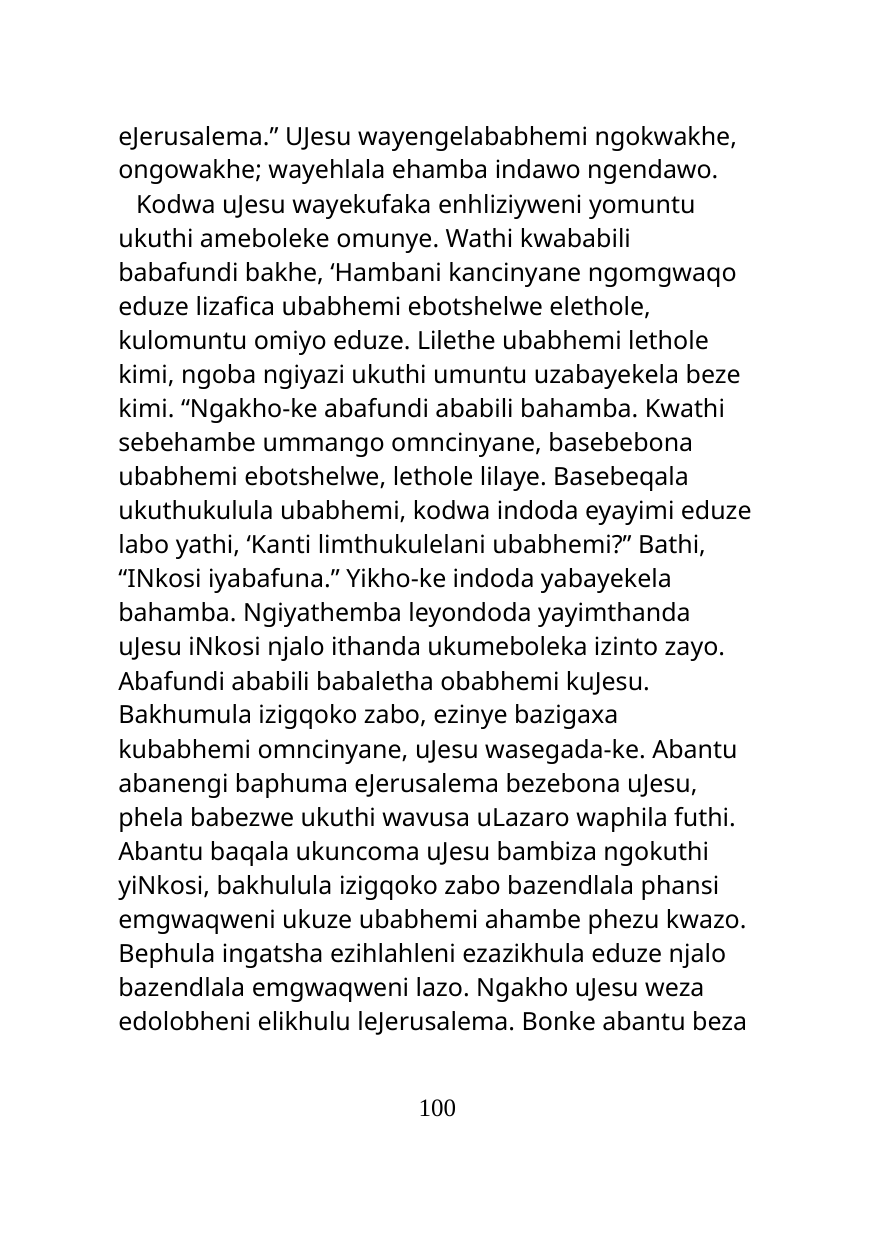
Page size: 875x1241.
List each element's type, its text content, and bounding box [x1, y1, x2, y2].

text eJerusalema.” UJesu wayengelababhemi ngokwakhe, ongowakhe; wayehlala ehamba indawo ngendawo. [118, 118, 756, 186]
text Kodwa uJesu wayekufaka enhliziyweni yomuntu ukuthi ameboleke omunye. Wathi kwababili babafundi bakhe, ‘Hambani kancinyane ngomgwaqo eduze lizafica ubabhemi ebotshelwe elethole, kulomuntu omiyo eduze. Lilethe ubabhemi lethole kimi, ngoba ngiyazi ukuthi umuntu uzabayekela beze kimi. “Ngakho-ke abafundi ababili bahamba. Kwathi sebehambe ummango omncinyane, basebebona ubabhemi ebotshelwe, lethole lilaye. Basebeqala ukuthukulula ubabhemi, kodwa indoda eyayimi eduze labo yathi, ‘Kanti limthukulelani ubabhemi?” Bathi, “INkosi iyabafuna.” Yikho-ke indoda yabayekela bahamba. Ngiyathemba leyondoda yayimthanda uJesu iNkosi njalo ithanda ukumeboleka izinto zayo. Abafundi ababili babaletha obabhemi kuJesu. Bakhumula izigqoko zabo, ezinye bazigaxa kubabhemi omncinyane, uJesu wasegada-ke. Abantu abanengi baphuma eJerusalema bezebona uJesu, phela babezwe ukuthi wavusa uLazaro waphila futhi. Abantu baqala ukuncoma uJesu bambiza ngokuthi yiNkosi, bakhulula izigqoko zabo bazendlala phansi emgwaqweni ukuze ubabhemi ahambe phezu kwazo. Bephula ingatsha ezihlahleni ezazikhula eduze njalo bazendlala emgwaqweni lazo. Ngakho uJesu weza edolobheni elikhulu leJerusalema. Bonke abantu beza [118, 186, 756, 1038]
